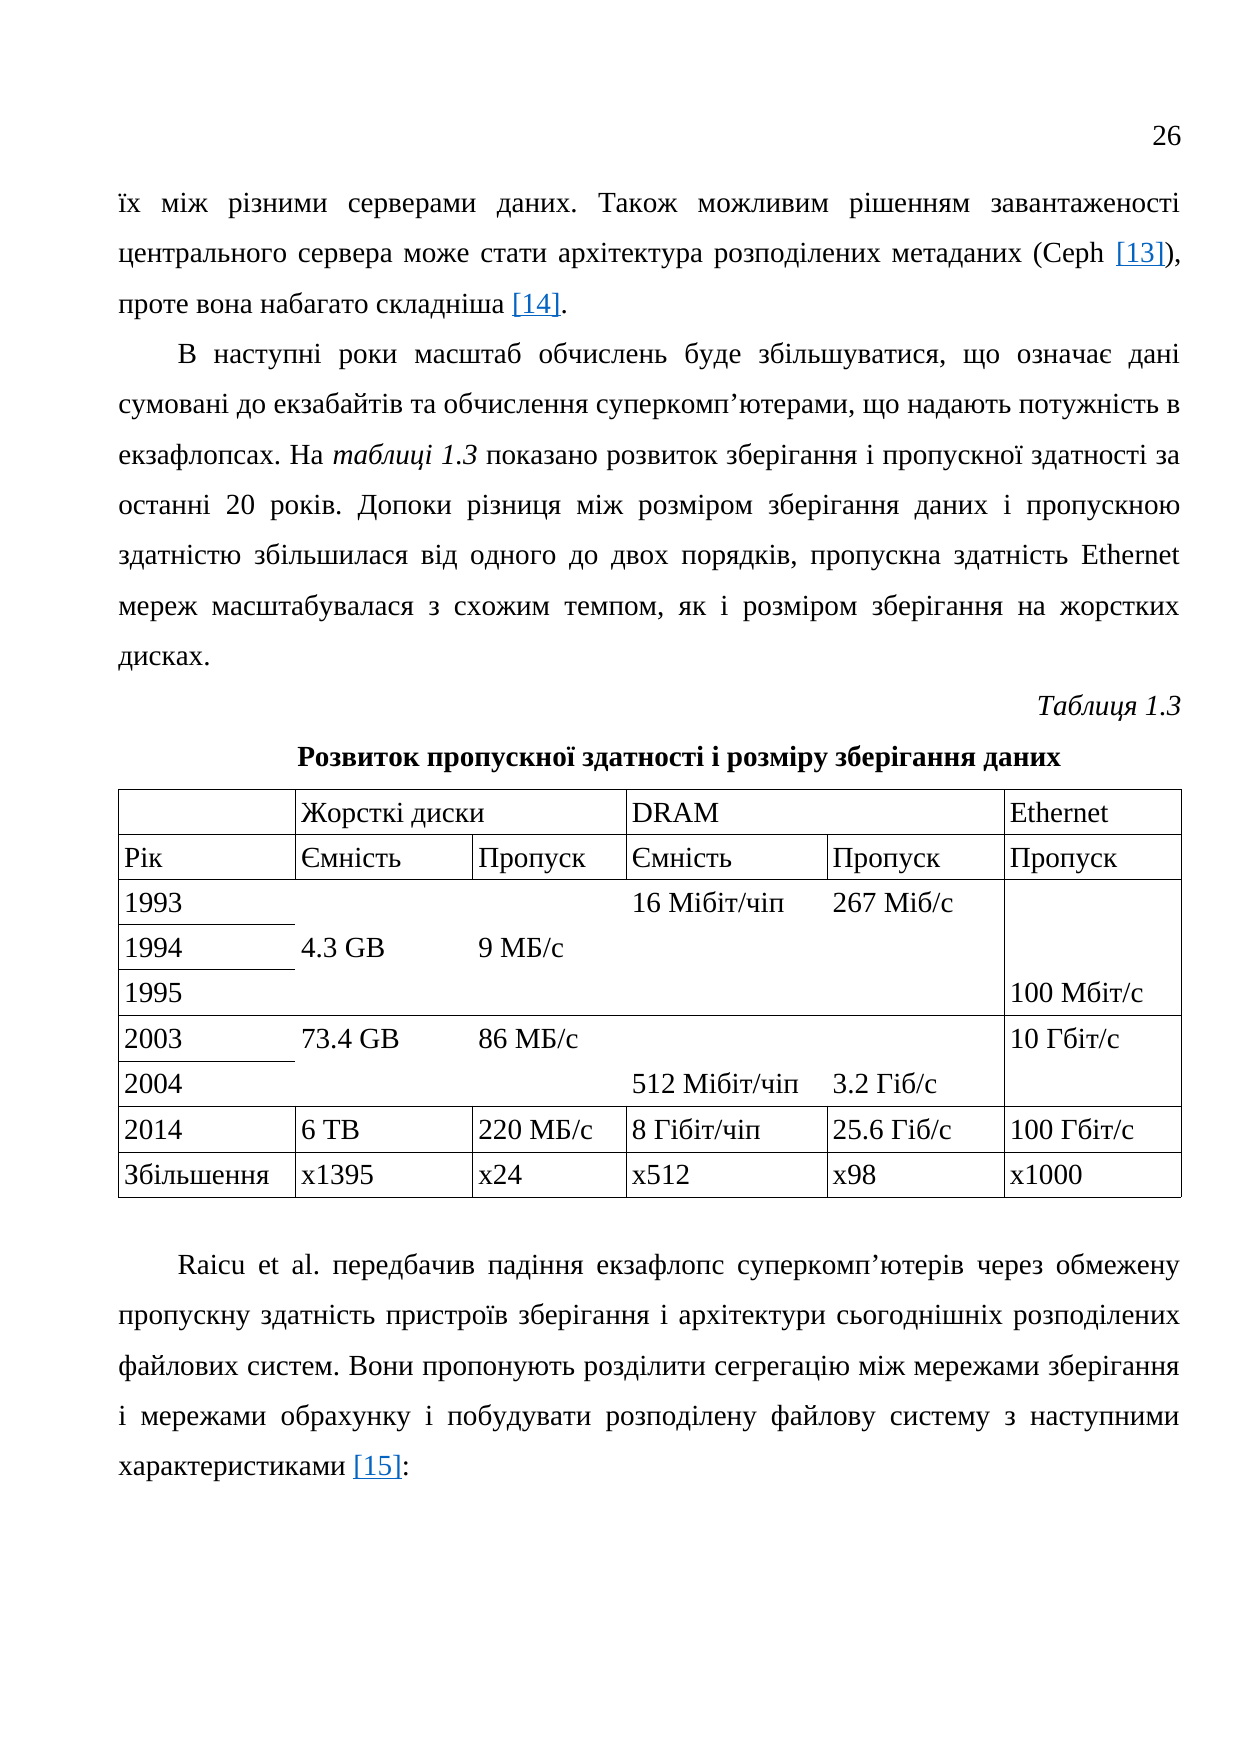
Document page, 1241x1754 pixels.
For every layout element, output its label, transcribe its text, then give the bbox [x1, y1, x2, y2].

text їх між різними серверами даних. Також можливим рішенням завантаженості центрального сервера може стати архітектура розподілених метаданих (Ceph [13]), проте вона набагато складніша [14]. [118, 185, 1181, 319]
table_cell [1005, 924, 1181, 969]
table_header Жорсткі диски [296, 790, 626, 834]
table_cell 2014 [119, 1107, 295, 1152]
text Raicu et al. передбачив падіння екзафлопс суперкомп’ютерів через обмежену пропускну здатність пристроїв зберігання і архітектури сьогоднішніх розподілених файлових систем. Вони пропонують розділити сегрегацію між мережами зберігання і мережами обрахунку і побудувати розподілену файлову систему з наступними характеристиками [15]: [118, 1247, 1181, 1482]
table_cell [1005, 880, 1181, 924]
table_cell х24 [473, 1153, 626, 1197]
table_cell [626, 1016, 827, 1061]
table_cell Збільшення [119, 1153, 295, 1197]
table_cell 86 МБ/с [472, 1016, 626, 1061]
table_cell [626, 969, 827, 1014]
table_cell 2003 [119, 1016, 295, 1061]
table_cell [827, 1016, 1004, 1061]
table_cell 73.4 GB [295, 1016, 472, 1061]
table_cell [472, 969, 626, 1014]
table_cell x1395 [296, 1153, 472, 1197]
table_cell х512 [627, 1153, 827, 1197]
table_cell Пропуск [473, 835, 626, 879]
table_cell Пропуск [1005, 835, 1181, 879]
table_cell [295, 1061, 472, 1106]
table_cell 220 МБ/с [473, 1107, 626, 1152]
table_cell 267 Міб/с [827, 880, 1004, 924]
table_header [119, 790, 295, 834]
table_cell х1000 [1005, 1153, 1181, 1197]
text Таблиця 1.3 [118, 688, 1181, 722]
table_cell [827, 969, 1004, 1014]
table_cell 1993 [119, 880, 295, 924]
table_cell 1994 [119, 925, 295, 969]
table_cell 3.2 Гіб/с [827, 1061, 1004, 1106]
table_cell [295, 969, 472, 1014]
table_header Ethernet [1005, 790, 1181, 834]
table_cell 100 Гбіт/с [1005, 1107, 1181, 1152]
table_cell 16 Мібіт/чіп [626, 880, 827, 924]
table_cell [472, 880, 626, 924]
table_cell 25.6 Гіб/с [828, 1107, 1004, 1152]
table_header DRAM [627, 790, 1004, 834]
table_cell 2004 [119, 1062, 295, 1106]
table_cell 1995 [119, 970, 295, 1014]
table_cell х98 [828, 1153, 1004, 1197]
table_cell Ємність [627, 835, 827, 879]
table_cell Рік [119, 835, 295, 879]
table_cell Пропуск [828, 835, 1004, 879]
table_cell 4.3 GB [295, 924, 472, 969]
table_cell [1005, 1061, 1181, 1106]
text В наступні роки масштаб обчислень буде збільшуватися, що означає дані сумовані до екзабайтів та обчислення суперкомп’ютерами, що надають потужність в екзафлопсах. На таблиці 1.3 показано розвиток зберігання і пропускної здатності за останні 20 років. Допоки різниця між розміром зберігання даних і пропускною здатністю збільшилася від одного до двох порядків, пропускна здатність Ethernet мереж масштабувалася з схожим темпом, як і розміром зберігання на жорстких дисках. [118, 336, 1181, 672]
text Розвиток пропускної здатності і розміру зберігання даних [118, 739, 1181, 772]
table_cell [626, 924, 827, 969]
table_cell 512 Мібіт/чіп [626, 1061, 827, 1106]
table_cell 6 TB [296, 1107, 472, 1152]
table_cell 9 МБ/с [472, 924, 626, 969]
table_cell Ємність [296, 835, 472, 879]
table_cell 8 Гібіт/чіп [627, 1107, 827, 1152]
table_cell 10 Гбіт/с [1005, 1016, 1181, 1061]
table_cell [472, 1061, 626, 1106]
table_cell [827, 924, 1004, 969]
table_cell [295, 880, 472, 924]
table_cell 100 Мбіт/с [1005, 969, 1181, 1014]
